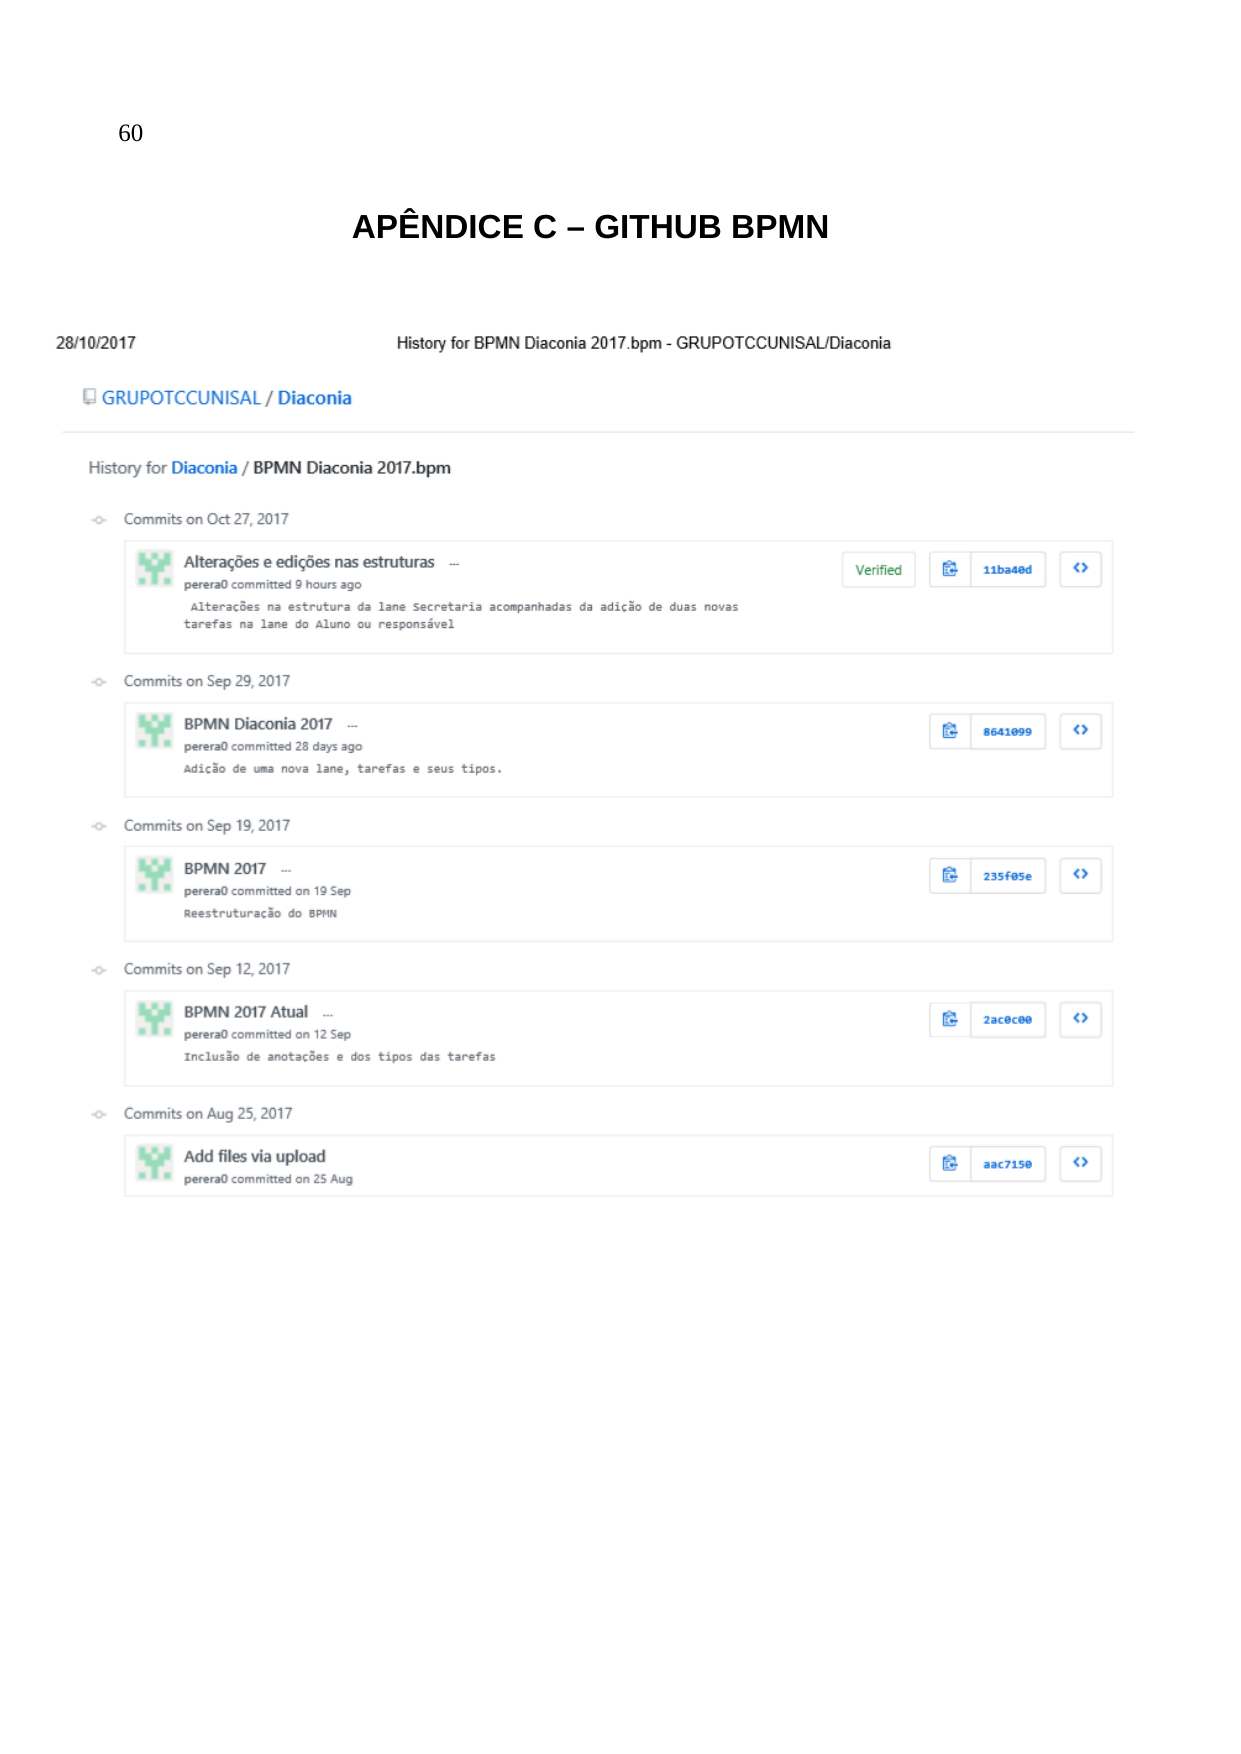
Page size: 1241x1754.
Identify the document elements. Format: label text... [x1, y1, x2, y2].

picture [45, 313, 1137, 1213]
subtitle apêndice c – github bpmn [118, 207, 1063, 245]
